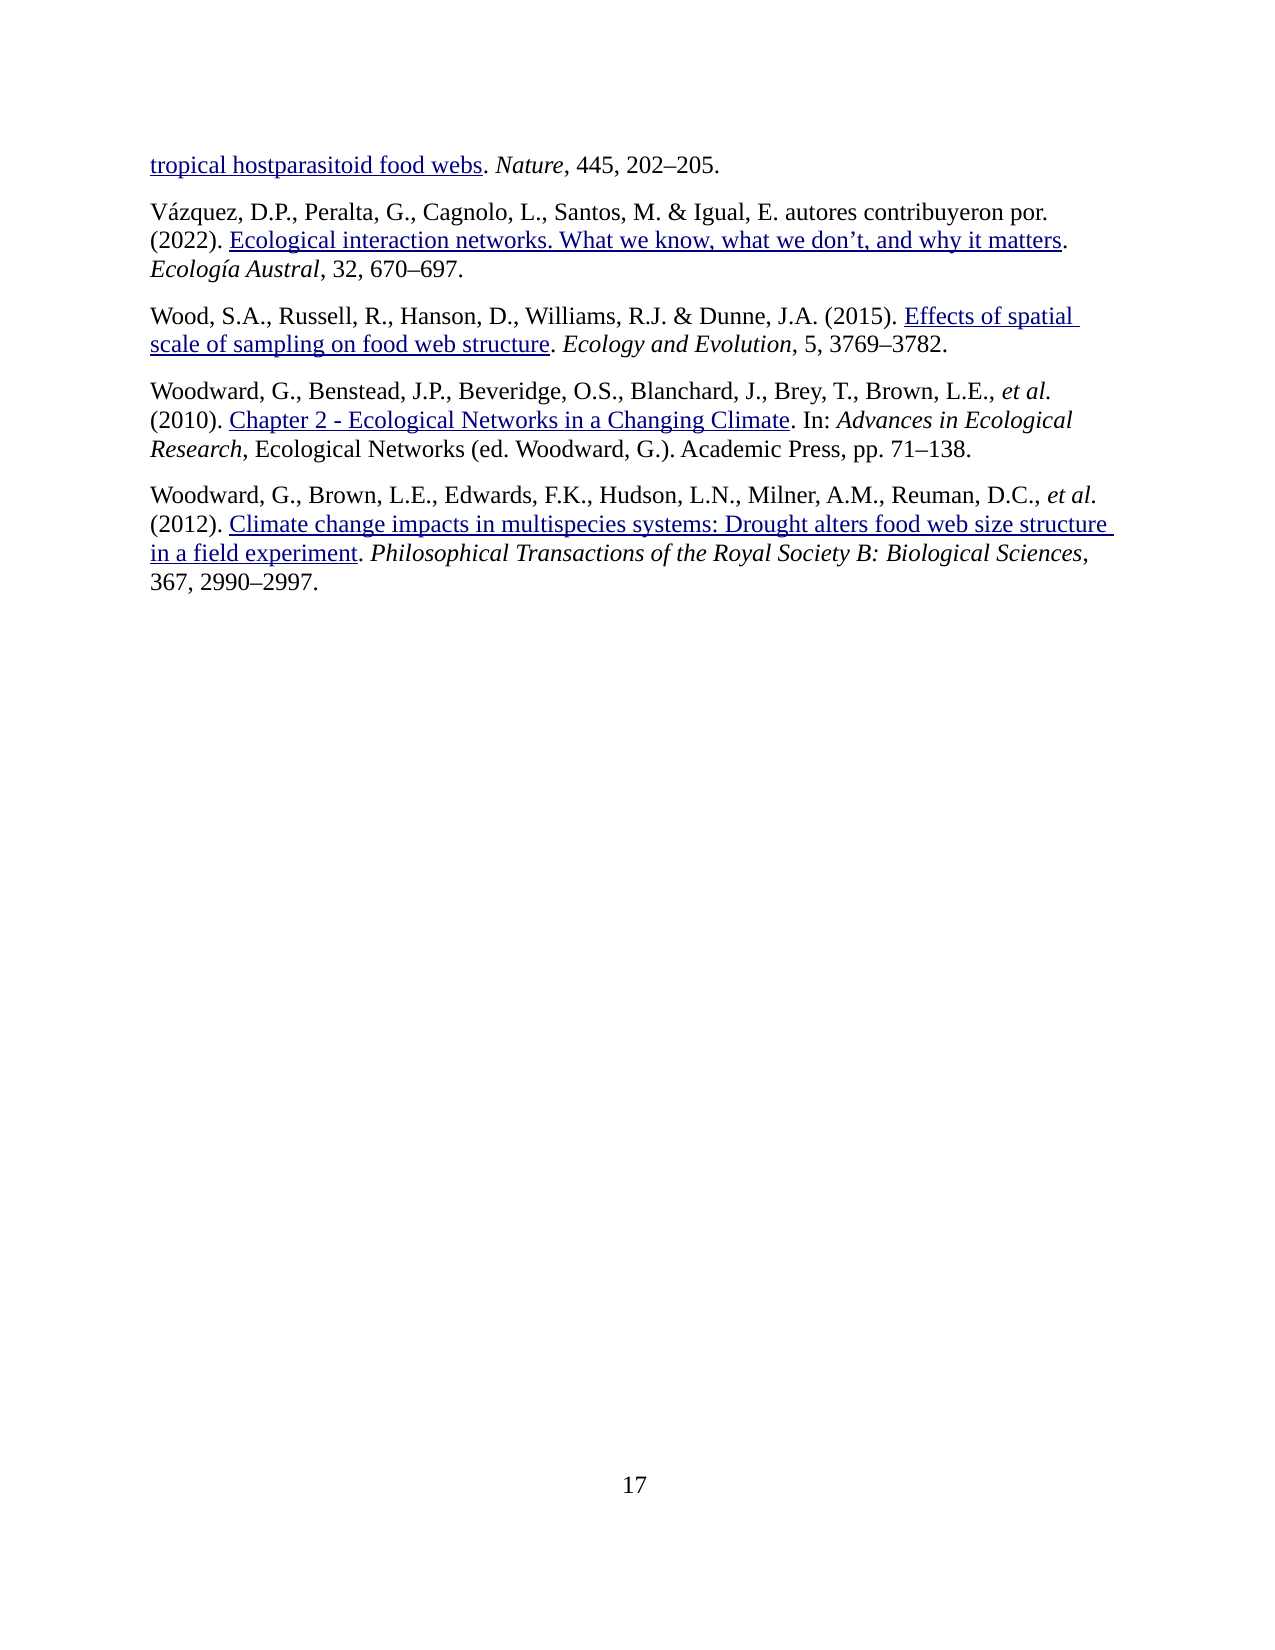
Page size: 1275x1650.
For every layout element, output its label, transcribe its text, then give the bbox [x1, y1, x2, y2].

text Woodward, G., Benstead, J.P., Beveridge, O.S., Blanchard, J., Brey, T., Brown, L.E., et al. (2010). Chapter 2 - Ecological Networks in a Changing Climate. In: Advances in Ecological Research, Ecological Networks (ed. Woodward, G.). Academic Press, pp. 71–138. [150, 376, 1125, 462]
text Woodward, G., Brown, L.E., Edwards, F.K., Hudson, L.N., Milner, A.M., Reuman, D.C., et al. (2012). Climate change impacts in multispecies systems: Drought alters food web size structure in a field experiment. Philosophical Transactions of the Royal Society B: Biological Sciences, 367, 2990–2997. [150, 480, 1125, 595]
text Wood, S.A., Russell, R., Hanson, D., Williams, R.J. & Dunne, J.A. (2015). Effects of spatial scale of sampling on food web structure. Ecology and Evolution, 5, 3769–3782. [150, 301, 1125, 358]
text tropical hostparasitoid food webs. Nature, 445, 202–205. [150, 150, 1125, 179]
text Vázquez, D.P., Peralta, G., Cagnolo, L., Santos, M. & Igual, E. autores contribuyeron por. (2022). Ecological interaction networks. What we know, what we don’t, and why it matters. Ecología Austral, 32, 670–697. [150, 197, 1125, 283]
